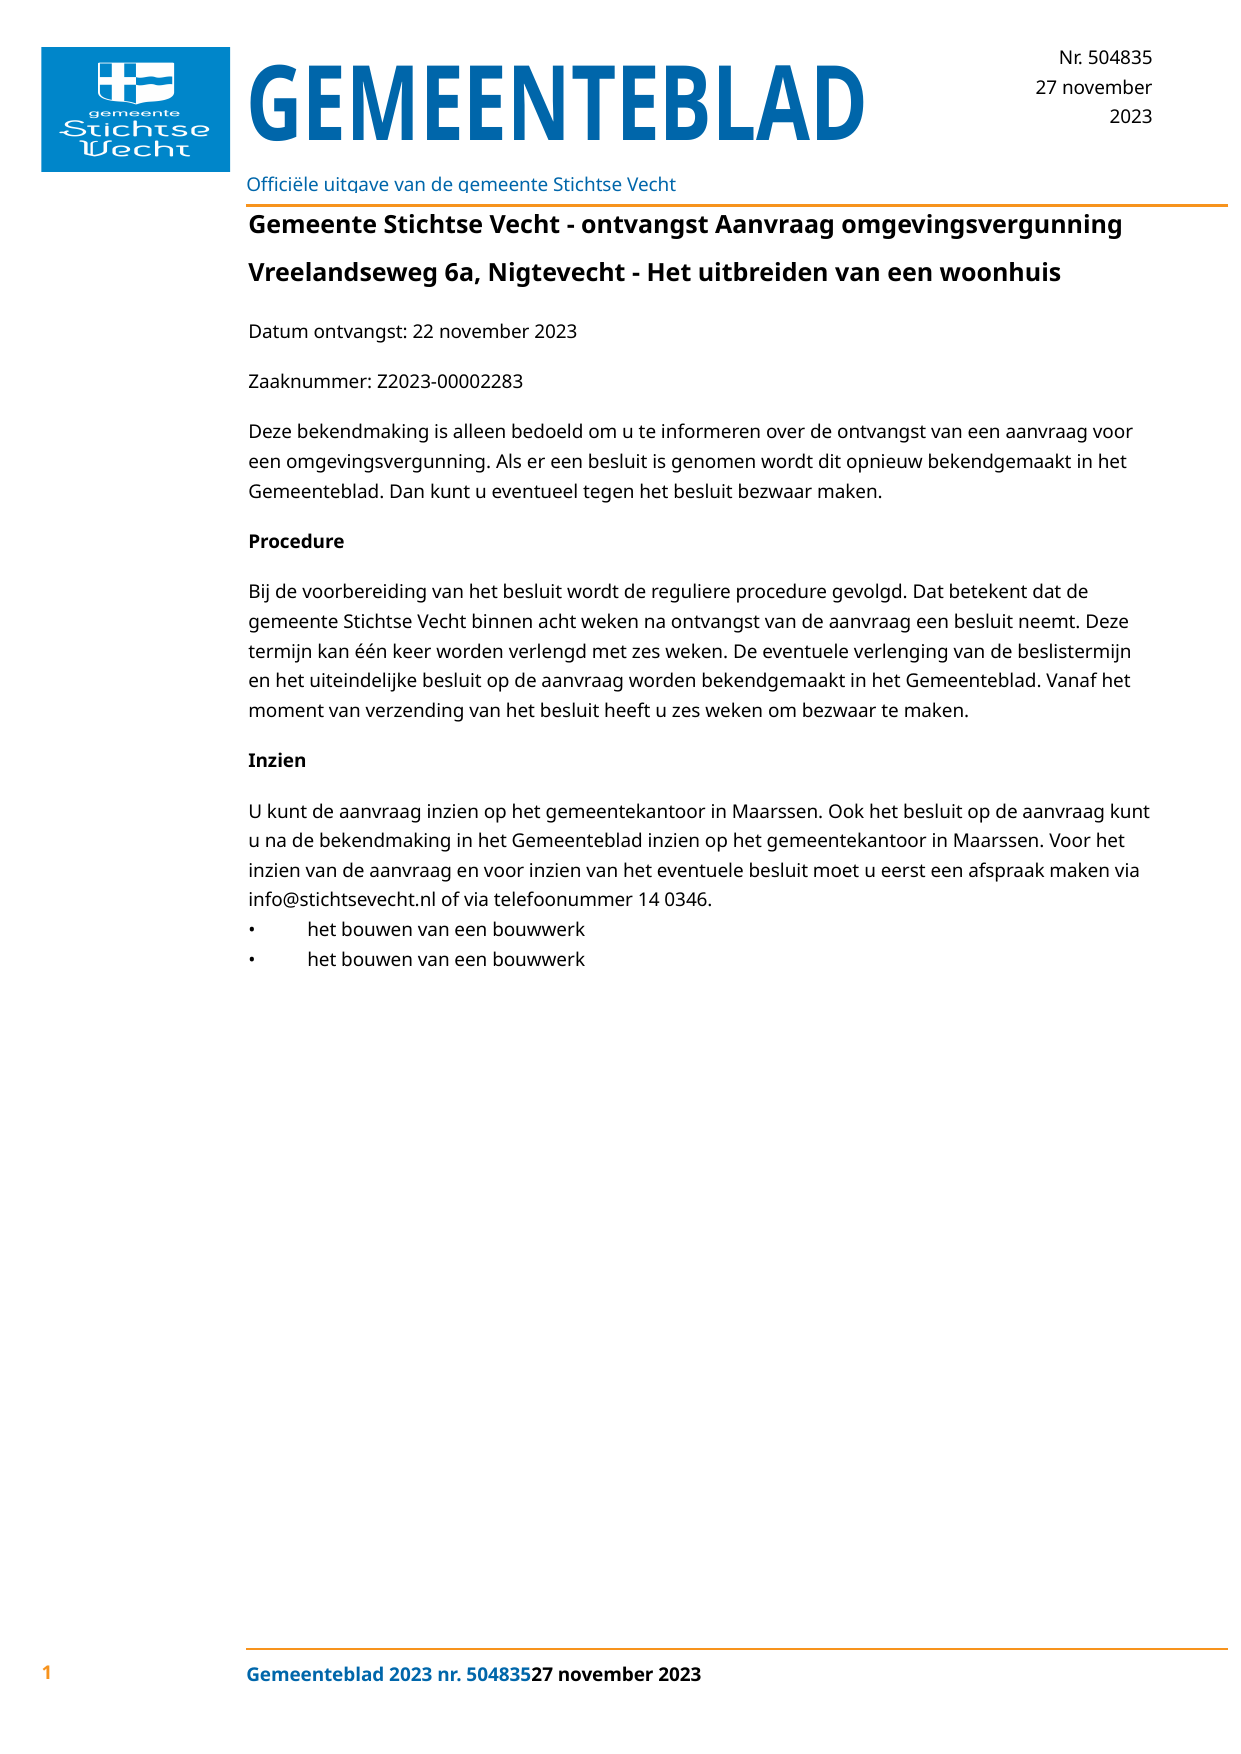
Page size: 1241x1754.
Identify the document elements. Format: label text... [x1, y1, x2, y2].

list het bouwen van een bouwwerk [248, 916, 1152, 942]
text Datum ontvangst: 22 november 2023 [248, 318, 1152, 344]
text Gemeente Stichtse Vecht - ontvangst Aanvraag omgevingsvergunning Vreelandseweg 6a, Nigtevecht - Het uitbreiden van een woonhuis [248, 207, 1152, 288]
text Bij de voorbereiding van het besluit wordt de reguliere procedure gevolgd. Dat betekent dat de gemeente Stichtse Vecht binnen acht weken na ontvangst van de aanvraag een besluit neemt. Deze termijn kan één keer worden verlengd met zes weken. De eventuele verlenging van de beslistermijn en het uiteindelijke besluit op de aanvraag worden bekendgemaakt in het Gemeenteblad. Vanaf het moment van verzending van het besluit heeft u zes weken om bezwaar te maken. [248, 579, 1152, 723]
text U kunt de aanvraag inzien op het gemeentekantoor in Maarssen. Ook het besluit op de aanvraag kunt u na de bekendmaking in het Gemeenteblad inzien op het gemeentekantoor in Maarssen. Voor het inzien van de aanvraag en voor inzien van het eventuele besluit moet u eerst een afspraak maken via info@stichtsevecht.nl of via telefoonummer 14 0346. [248, 798, 1152, 912]
text Inzien [248, 747, 1152, 773]
picture [99, 63, 135, 101]
list het bouwen van een bouwwerk [248, 946, 1152, 972]
picture [137, 63, 174, 103]
text Zaaknummer: Z2023-00002283 [248, 368, 1152, 394]
text Procedure [248, 528, 1152, 554]
text Deze bekendmaking is alleen bedoeld om u te informeren over de ontvangst van een aanvraag voor een omgevingsvergunning. Als er een besluit is genomen wordt dit opnieuw bekendgemaakt in het Gemeenteblad. Dan kunt u eventueel tegen het besluit bezwaar maken. [248, 419, 1152, 504]
